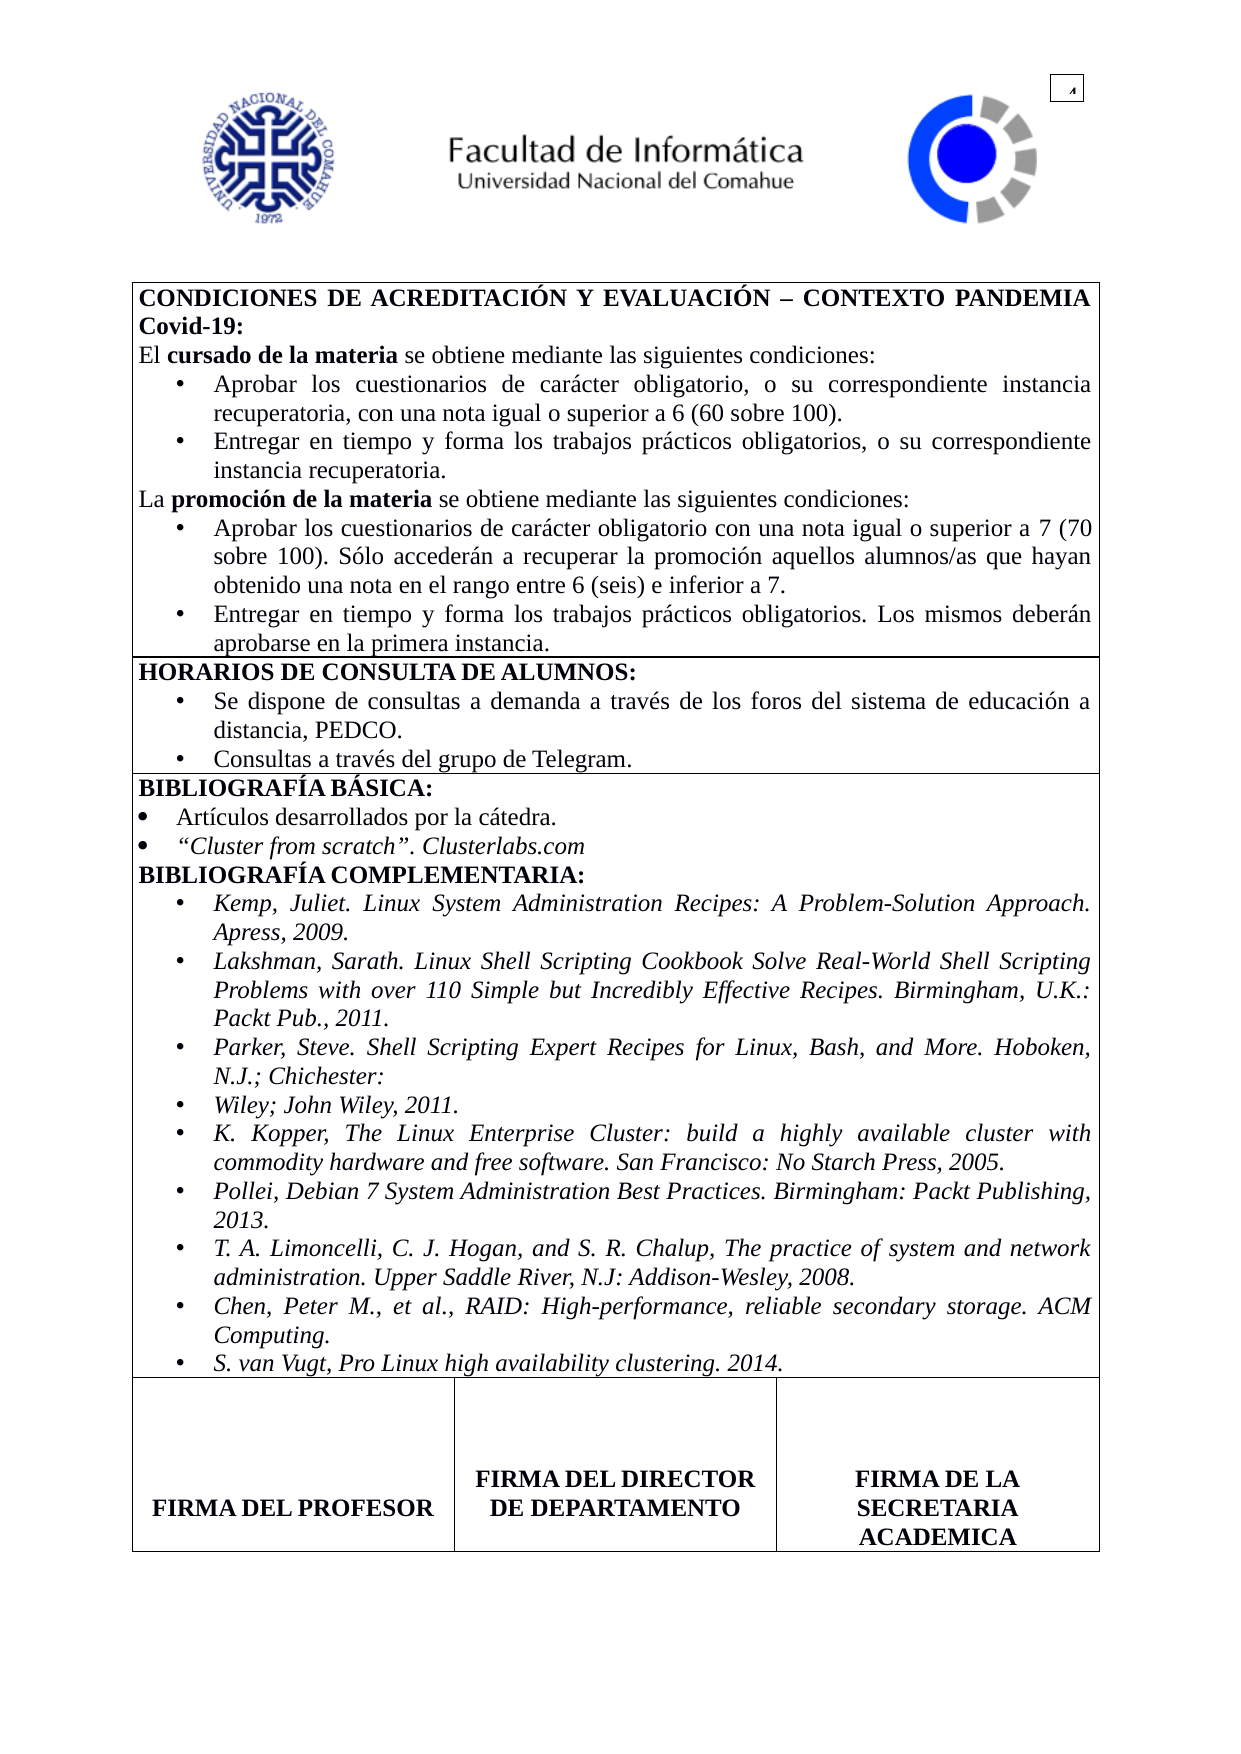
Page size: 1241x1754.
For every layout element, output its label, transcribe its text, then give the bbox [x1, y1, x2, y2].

table_cell CONDICIONES DE ACREDITACIÓN Y EVALUACIÓN – CONTEXTO PANDEMIA Covid-19: El cursado de la materia se obtiene mediante las siguientes condiciones: Aprobar los cuestionarios de carácter obligatorio, o su correspondiente instancia recuperatoria, con una nota igual o superior a 6 (60 sobre 100). Entregar en tiempo y forma los trabajos prácticos obligatorios, o su correspondiente instancia recuperatoria. La promoción de la materia se obtiene mediante las siguientes condiciones: Aprobar los cuestionarios de carácter obligatorio con una nota igual o superior a 7 (70 sobre 100). Sólo accederán a recuperar la promoción aquellos alumnos/as que hayan obtenido una nota en el rango entre 6 (seis) e inferior a 7. Entregar en tiempo y forma los trabajos prácticos obligatorios. Los mismos deberán aprobarse en la primera instancia. [133, 283, 1099, 656]
picture [1051, 75, 1063, 101]
table_cell FIRMA DEL DIRECTOR DE DEPARTAMENTO [455, 1378, 776, 1551]
table_cell FIRMA DE LA SECRETARIA ACADEMICA [777, 1378, 1099, 1551]
table_cell FIRMA DEL PROFESOR [133, 1378, 454, 1551]
table_cell HORARIOS DE CONSULTA DE ALUMNOS: Se dispone de consultas a demanda a través de los foros del sistema de educación a distancia, PEDCO. Consultas a través del grupo de Telegram. [133, 658, 1099, 772]
table_cell BIBLIOGRAFÍA BÁSICA: Artículos desarrollados por la cátedra. “Cluster from scratch”. Clusterlabs.com BIBLIOGRAFÍA COMPLEMENTARIA: Kemp, Juliet. Linux System Administration Recipes: A Problem-Solution Approach. Apress, 2009. Lakshman, Sarath. Linux Shell Scripting Cookbook Solve Real-World Shell Scripting Problems with over 110 Simple but Incredibly Effective Recipes. Birmingham, U.K.: Packt Pub., 2011. Parker, Steve. Shell Scripting Expert Recipes for Linux, Bash, and More. Hoboken, N.J.; Chichester: Wiley; John Wiley, 2011. K. Kopper, The Linux Enterprise Cluster: build a highly available cluster with commodity hardware and free software. San Francisco: No Starch Press, 2005. Pollei, Debian 7 System Administration Best Practices. Birmingham: Packt Publishing, 2013. T. A. Limoncelli, C. J. Hogan, and S. R. Chalup, The practice of system and network administration. Upper Saddle River, N.J: Addison-Wesley, 2008. Chen, Peter M., et al., RAID: High-performance, reliable secondary storage. ACM Computing. S. van Vugt, Pro Linux high availability clustering. 2014. [133, 774, 1099, 1377]
picture [177, 73, 1063, 253]
